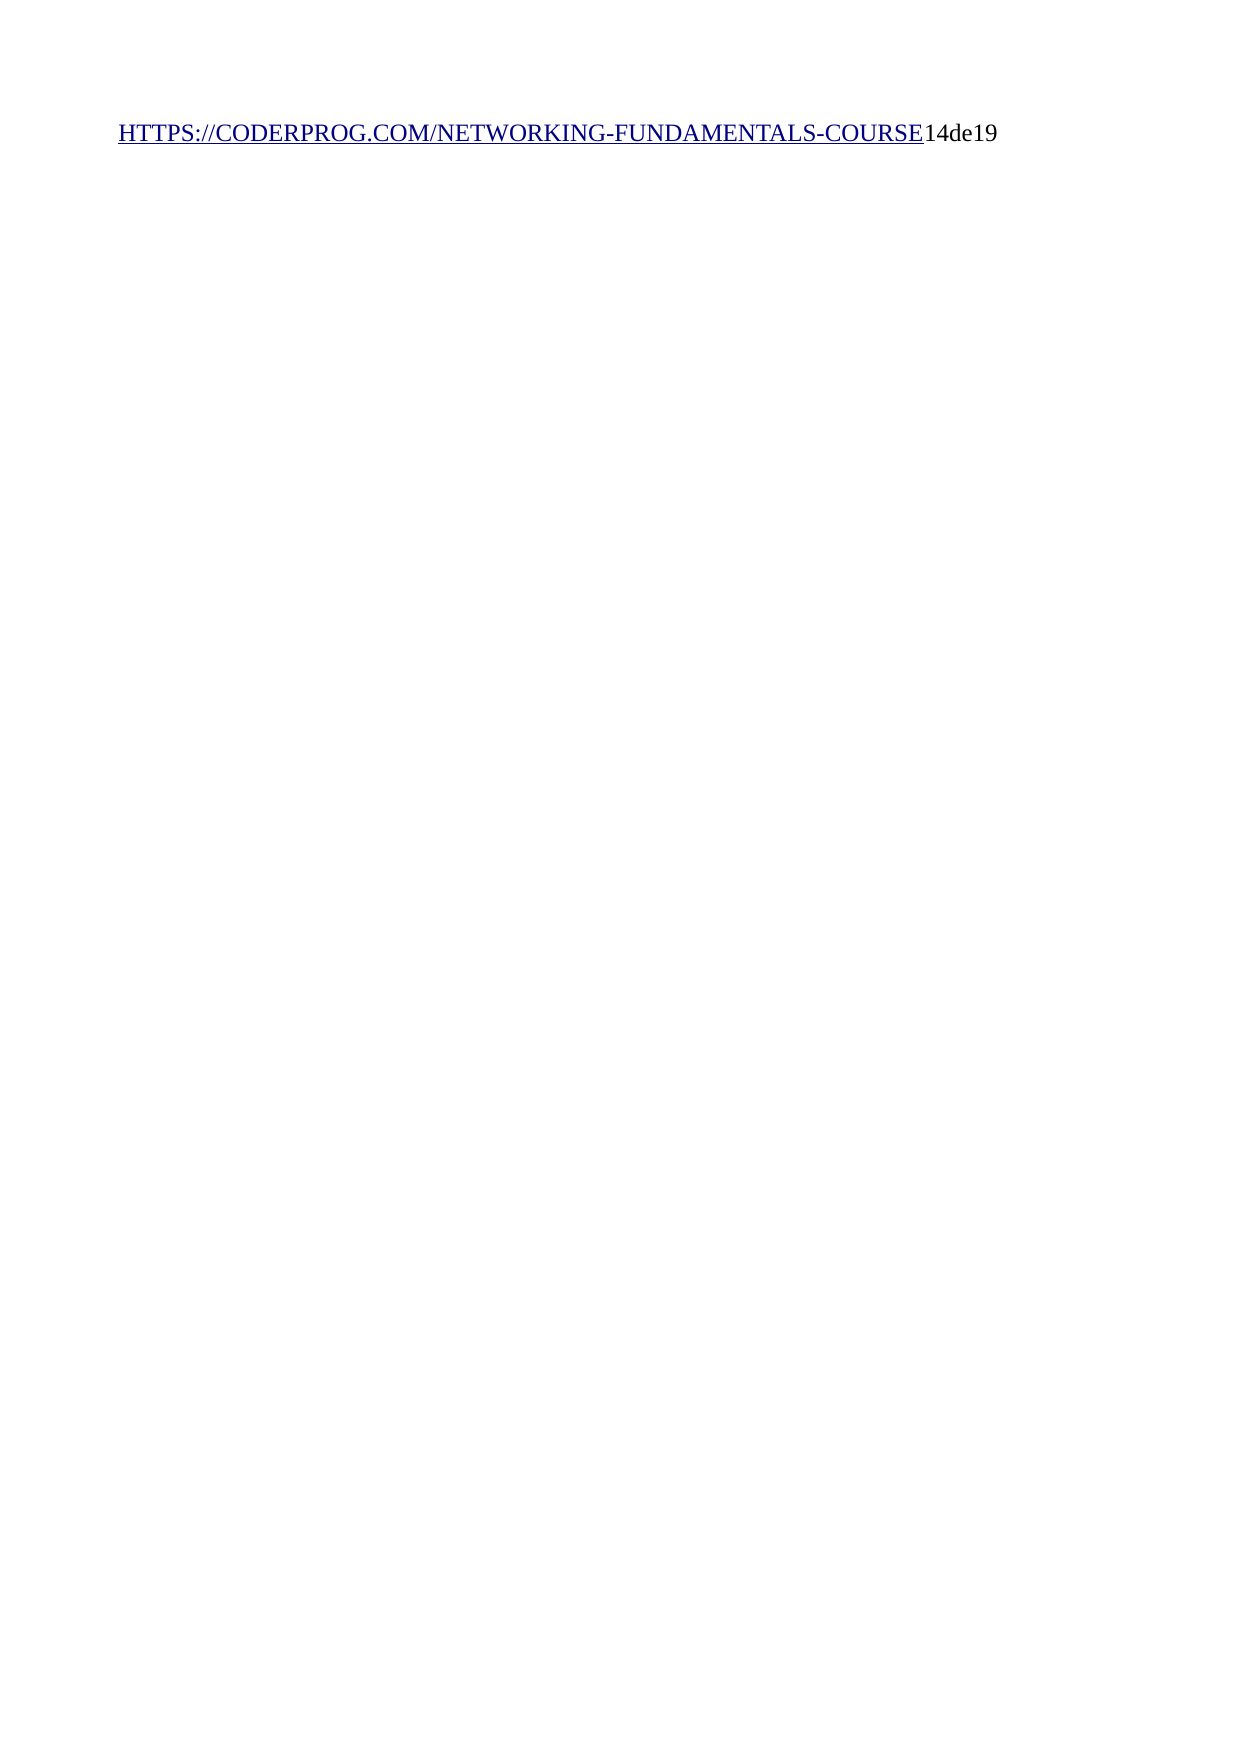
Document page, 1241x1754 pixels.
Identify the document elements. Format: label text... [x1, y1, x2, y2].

text HTTPS://CODERPROG.COM/NETWORKING-FUNDAMENTALS-COURSE14de19 [118, 118, 1122, 147]
